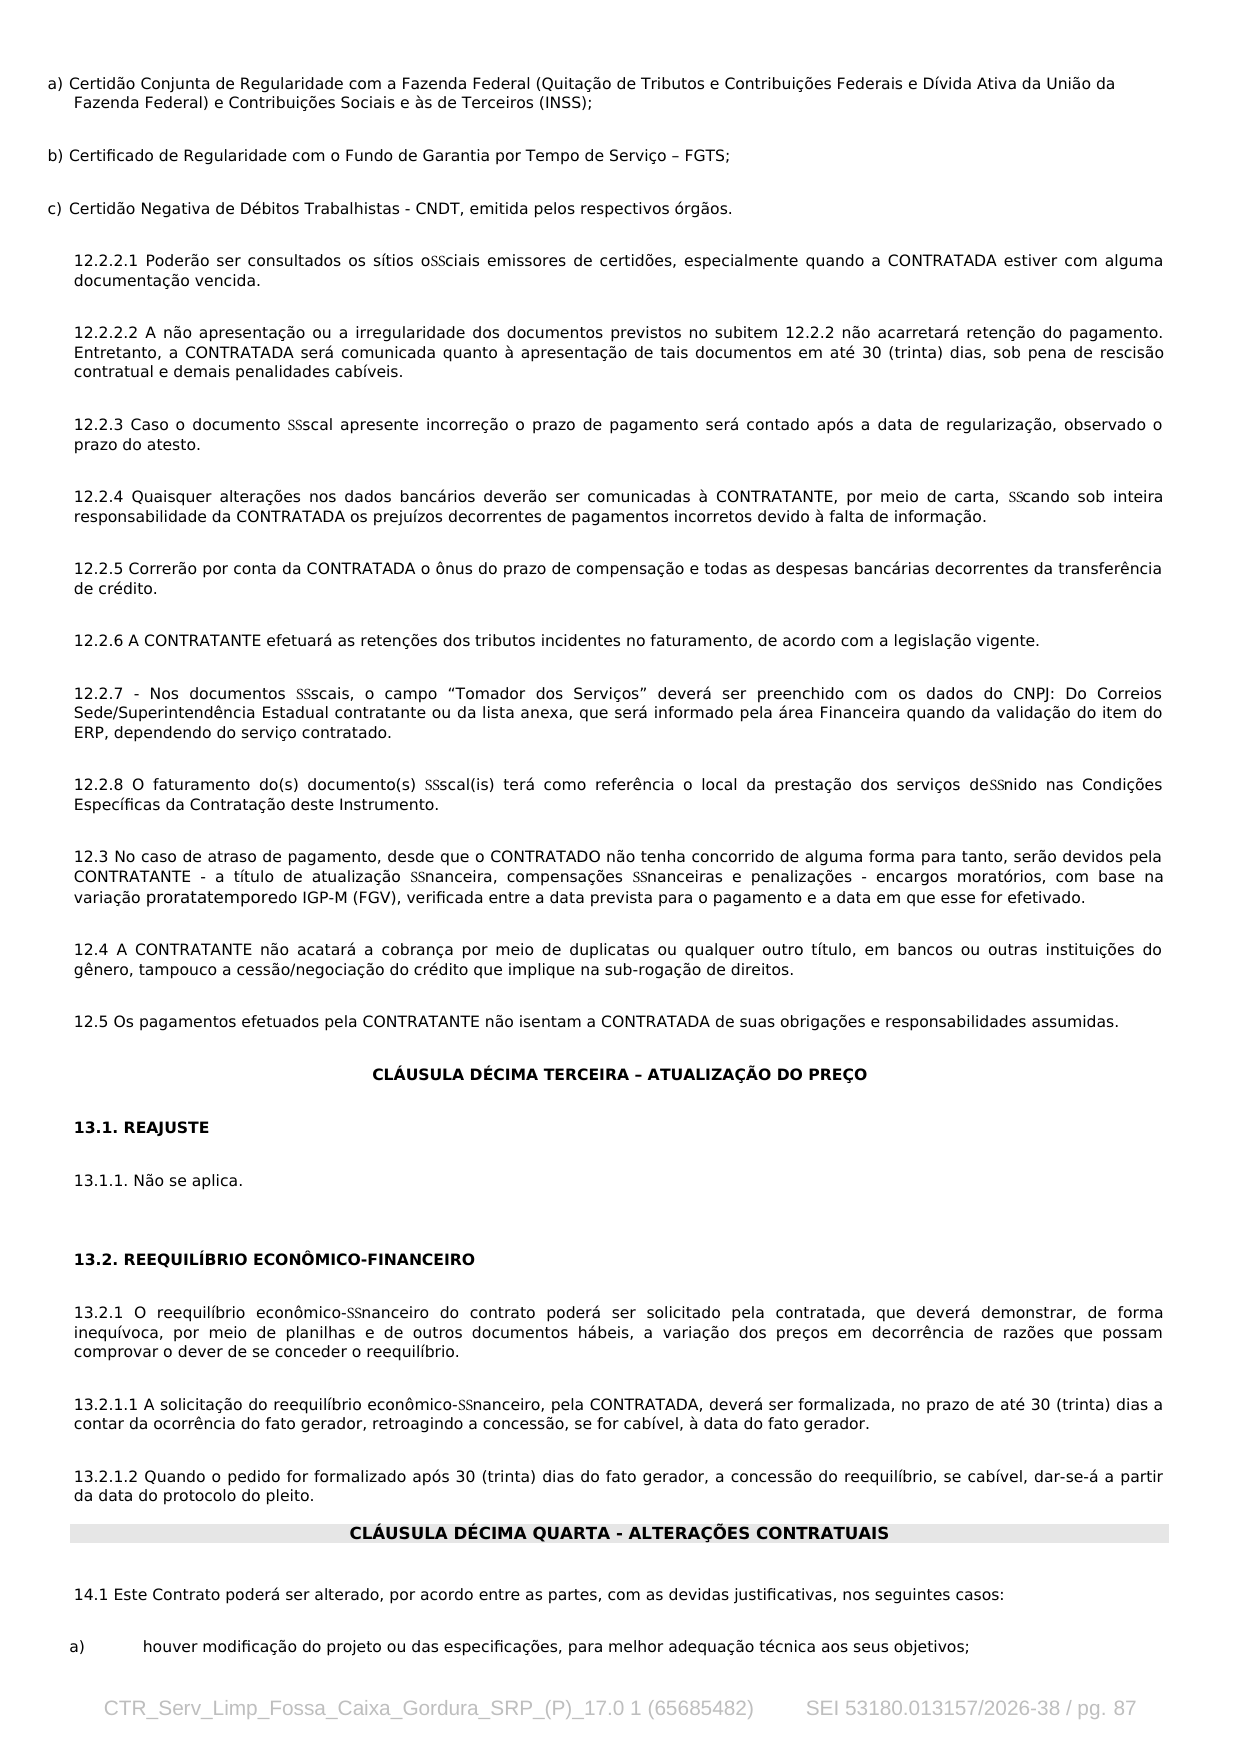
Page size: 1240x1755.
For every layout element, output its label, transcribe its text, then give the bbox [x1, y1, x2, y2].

text 13.1.1. Não se aplica. [74, 1172, 1165, 1190]
text 12.3 No caso de atraso de pagamento, desde que o CONTRATADO não tenha concorrido de alguma forma para tanto, serão devidos pela CONTRATANTE - a título de atualização nanceira, compensações nanceiras e penalizações - encargos moratórios, com base na variação proratatemporedo IGP-M (FGV), verificada entre a data prevista para o pagamento e a data em que esse for efetivado. [74, 848, 1165, 907]
text 13.2. REEQUILÍBRIO ECONÔMICO-FINANCEIRO [74, 1251, 889, 1269]
text 12.2.4 Quaisquer alterações nos dados bancários deverão ser comunicadas à CONTRATANTE, por meio de carta, cando sob inteira responsabilidade da CONTRATADA os prejuízos decorrentes de pagamentos incorretos devido à falta de informação. [74, 488, 1165, 526]
text 12.2.2.2 A não apresentação ou a irregularidade dos documentos previstos no subitem 12.2.2 não acarretará retenção do pagamento. Entretanto, a CONTRATADA será comunicada quanto à apresentação de tais documentos em até 30 (trinta) dias, sob pena de rescisão contratual e demais penalidades cabíveis. [74, 324, 1165, 382]
list Certidão Negativa de Débitos Trabalhistas - CNDT, emitida pelos respectivos órgãos. [47, 200, 1165, 218]
text CLÁUSULA DÉCIMA TERCEIRA – ATUALIZAÇÃO DO PREÇO [69, 1066, 1171, 1084]
text 13.1. REAJUSTE [74, 1119, 889, 1137]
text 12.4 A CONTRATANTE não acatará a cobrança por meio de duplicatas ou qualquer outro título, em bancos ou outras instituições do gênero, tampouco a cessão/negociação do crédito que implique na sub-rogação de direitos. [74, 941, 1165, 979]
list Certificado de Regularidade com o Fundo de Garantia por Tempo de Serviço – FGTS; [47, 147, 1165, 165]
text 13.2.1.2 Quando o pedido for formalizado após 30 (trinta) dias do fato gerador, a concessão do reequilíbrio, se cabível, dar-se-á a partir da data do protocolo do pleito. [74, 1468, 1165, 1506]
text 12.2.5 Correrão por conta da CONTRATADA o ônus do prazo de compensação e todas as despesas bancárias decorrentes da transferência de crédito. [74, 560, 1165, 598]
text Fazenda Federal) e Contribuições Sociais e às de Terceiros (INSS); [74, 94, 1165, 113]
list Certidão Conjunta de Regularidade com a Fazenda Federal (Quitação de Tributos e Contribuições Federais e Dívida Ativa da União da [47, 75, 1165, 93]
text 13.2.1 O reequilíbrio econômico-nanceiro do contrato poderá ser solicitado pela contratada, que deverá demonstrar, de forma inequívoca, por meio de planilhas e de outros documentos hábeis, a variação dos preços em decorrência de razões que possam comprovar o dever de se conceder o reequilíbrio. [74, 1304, 1165, 1361]
text 12.2.3 Caso o documento scal apresente incorreção o prazo de pagamento será contado após a data de regularização, observado o prazo do atesto. [74, 416, 1165, 454]
text 12.2.8 O faturamento do(s) documento(s) scal(is) terá como referência o local da prestação dos serviços denido nas Condições Específicas da Contratação deste Instrumento. [74, 776, 1165, 814]
text 12.5 Os pagamentos efetuados pela CONTRATANTE não isentam a CONTRATADA de suas obrigações e responsabilidades assumidas. [74, 1013, 1165, 1032]
text 14.1 Este Contrato poderá ser alterado, por acordo entre as partes, com as devidas justificativas, nos seguintes casos: [74, 1586, 1165, 1604]
text 12.2.7 - Nos documentos scais, o campo “Tomador dos Serviços” deverá ser preenchido com os dados do CNPJ: Do Correios Sede/Superintendência Estadual contratante ou da lista anexa, que será informado pela área Financeira quando da validação do item do ERP, dependendo do serviço contratado. [74, 685, 1165, 742]
list houver modificação do projeto ou das especificações, para melhor adequação técnica aos seus objetivos; [69, 1638, 1165, 1657]
text 12.2.6 A CONTRATANTE efetuará as retenções dos tributos incidentes no faturamento, de acordo com a legislação vigente. [74, 632, 1165, 650]
text 13.2.1.1 A solicitação do reequilíbrio econômico-nanceiro, pela CONTRATADA, deverá ser formalizada, no prazo de até 30 (trinta) dias a contar da ocorrência do fato gerador, retroagindo a concessão, se for cabível, à data do fato gerador. [74, 1396, 1165, 1433]
subtitle CLÁUSULA DÉCIMA QUARTA - ALTERAÇÕES CONTRATUAIS [70, 1524, 1169, 1543]
text 12.2.2.1 Poderão ser consultados os sítios ociais emissores de certidões, especialmente quando a CONTRATADA estiver com alguma documentação vencida. [74, 252, 1165, 290]
